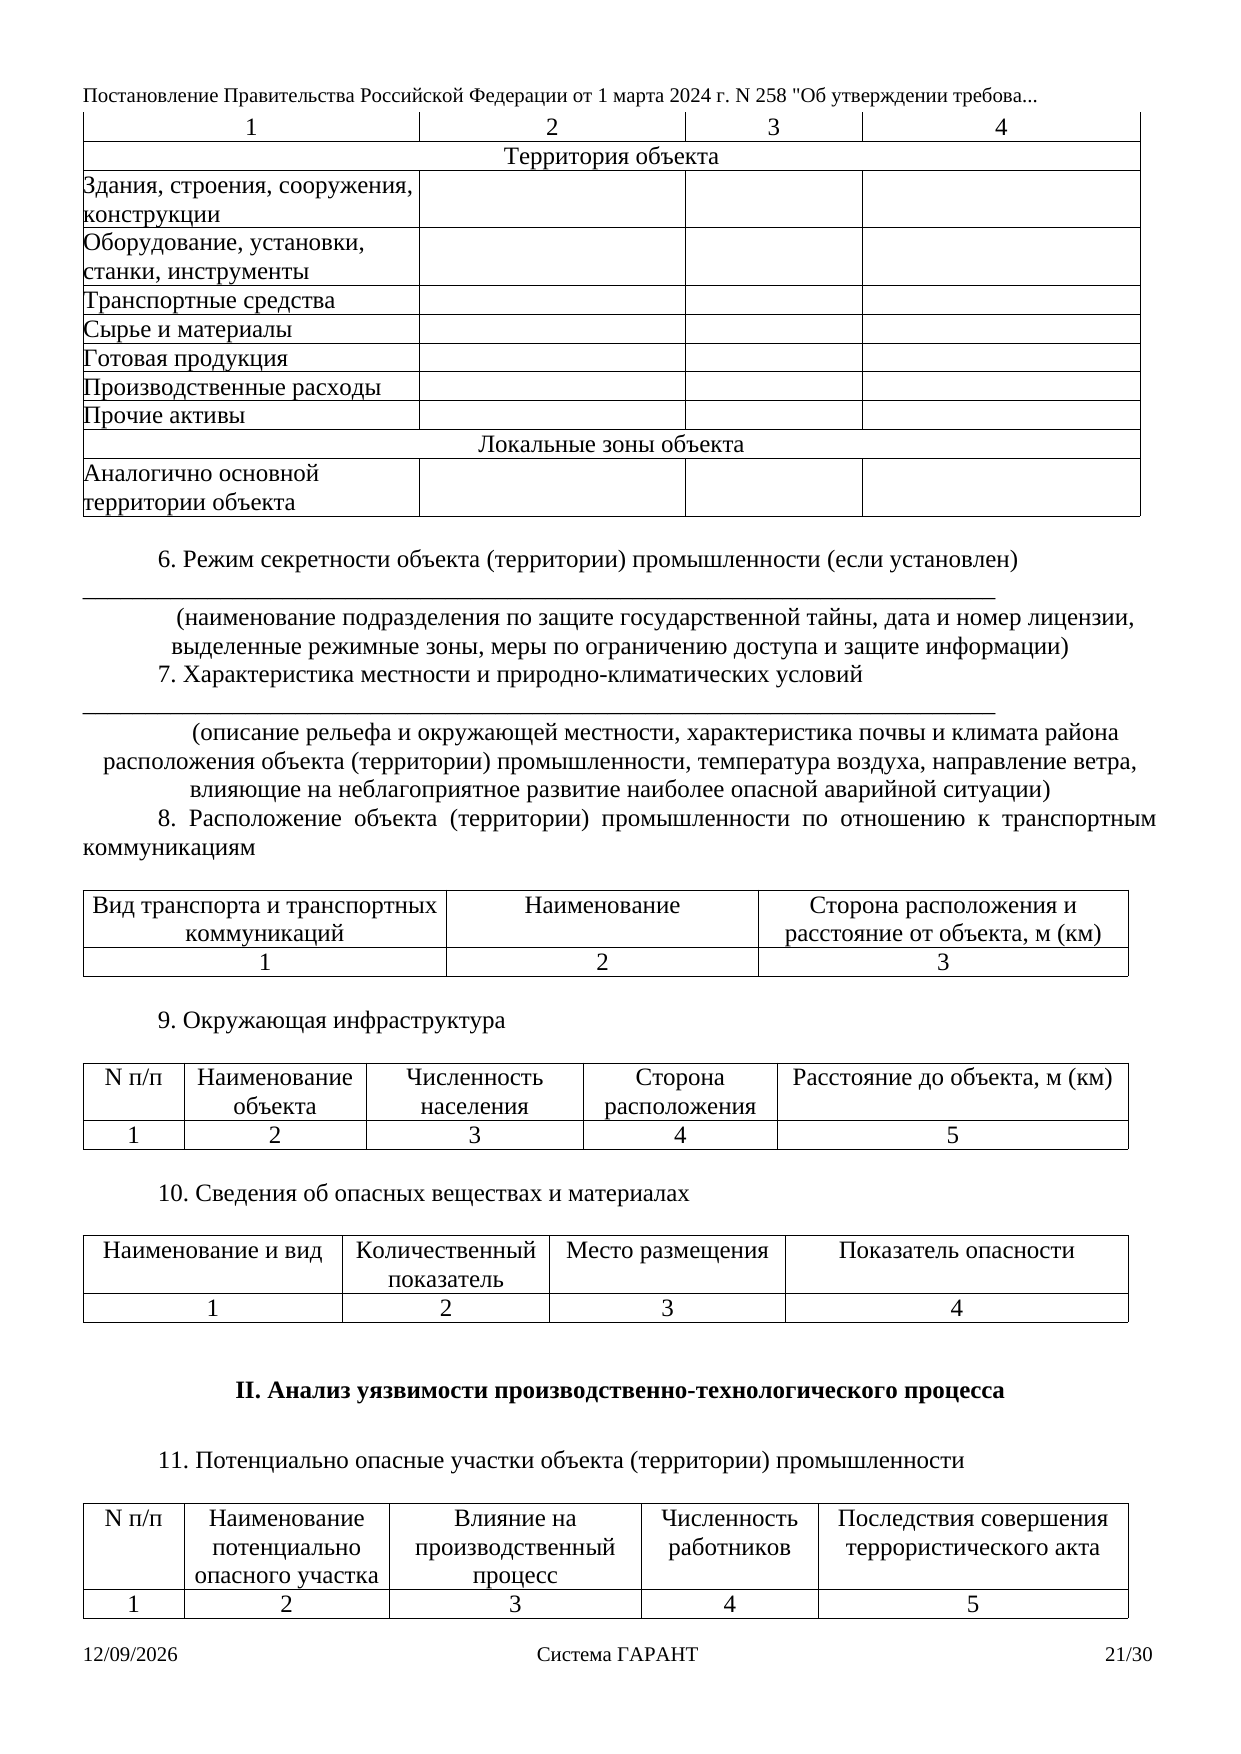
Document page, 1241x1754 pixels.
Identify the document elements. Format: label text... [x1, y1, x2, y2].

table_header Наименование объекта [185, 1064, 366, 1120]
table_header Последствия совершения террористического акта [819, 1504, 1128, 1589]
table_cell Аналогично основной территории объекта [84, 459, 419, 516]
table_cell [420, 344, 685, 371]
table_header Показатель опасности [786, 1236, 1128, 1293]
text 9. Окружающая инфраструктура [83, 1005, 1157, 1034]
table_cell [863, 286, 1140, 314]
table_cell [863, 344, 1140, 371]
table_header Место размещения [550, 1236, 785, 1293]
table_cell [420, 286, 685, 314]
table_cell 2 [185, 1121, 366, 1149]
table_cell Готовая продукция [84, 344, 419, 371]
table_header Численность населения [367, 1064, 583, 1120]
table_header Наименование и вид [84, 1236, 342, 1293]
table_cell Сырье и материалы [84, 315, 419, 343]
table_cell [863, 315, 1140, 343]
table_header N п/п [84, 1064, 184, 1120]
table_cell Производственные расходы [84, 372, 419, 400]
table_cell [686, 228, 862, 285]
table_cell 2 [447, 948, 758, 976]
text 6. Режим секретности объекта (территории) промышленности (если установлен) [83, 544, 1157, 573]
table_cell [686, 401, 862, 429]
table_cell 1 [84, 112, 419, 141]
table_cell 3 [686, 112, 862, 141]
table_header Наименование потенциально опасного участка [185, 1504, 389, 1589]
table_cell 3 [367, 1121, 583, 1149]
table_cell 2 [420, 112, 685, 141]
text _________________________________________________________________________ [83, 688, 1157, 717]
table_cell 1 [84, 948, 446, 976]
table_header Влияние на производственный процесс [390, 1504, 641, 1589]
text _________________________________________________________________________ [83, 573, 1157, 602]
table_cell 4 [584, 1121, 777, 1149]
table_cell [686, 286, 862, 314]
table_cell [863, 459, 1140, 516]
table_header Количественный показатель [343, 1236, 549, 1293]
table_cell [420, 372, 685, 400]
table_cell Оборудование, установки, станки, инструменты [84, 228, 419, 285]
table_cell 4 [863, 112, 1140, 141]
table_cell 3 [390, 1590, 641, 1618]
table_header Сторона расположения и расстояние от объекта, м (км) [759, 891, 1128, 947]
table_header N п/п [84, 1504, 184, 1589]
table_cell 4 [642, 1590, 818, 1618]
text 10. Сведения об опасных веществах и материалах [83, 1178, 1157, 1206]
table_cell [420, 315, 685, 343]
table_cell 3 [759, 948, 1128, 976]
table_cell 1 [84, 1121, 184, 1149]
table_cell Территория объекта [84, 142, 1140, 170]
table_cell [420, 459, 685, 516]
table_cell 3 [550, 1294, 785, 1322]
table_cell 2 [185, 1590, 389, 1618]
table_cell [863, 372, 1140, 400]
text 8. Расположение объекта (территории) промышленности по отношению к транспортным коммуникациям [83, 803, 1157, 861]
table_cell [863, 171, 1140, 227]
table_cell 5 [778, 1121, 1128, 1149]
table_cell [686, 459, 862, 516]
table_header Численность работников [642, 1504, 818, 1589]
table_cell Здания, строения, сооружения, конструкции [84, 171, 419, 227]
table_cell 1 [84, 1590, 184, 1618]
table_cell 5 [819, 1590, 1128, 1618]
table_header Вид транспорта и транспортных коммуникаций [84, 891, 446, 947]
subtitle II. Анализ уязвимости производственно-технологического процесса [83, 1376, 1157, 1404]
table_cell 4 [786, 1294, 1128, 1322]
table_cell [420, 401, 685, 429]
text (описание рельефа и окружающей местности, характеристика почвы и климата района расположения объекта (территории) промышленности, температура воздуха, направление ветра, влияющие на неблагоприятное развитие наиболее опасной аварийной ситуации) [83, 717, 1157, 803]
table_cell Прочие активы [84, 401, 419, 429]
table_cell [686, 171, 862, 227]
text 7. Характеристика местности и природно-климатических условий [83, 659, 1157, 688]
table_cell [686, 315, 862, 343]
table_cell [863, 228, 1140, 285]
table_cell [420, 228, 685, 285]
table_cell Локальные зоны объекта [84, 430, 1140, 458]
table_header Расстояние до объекта, м (км) [778, 1064, 1128, 1120]
table_header Наименование [447, 891, 758, 947]
text (наименование подразделения по защите государственной тайны, дата и номер лицензии, выделенные режимные зоны, меры по ограничению доступа и защите информации) [83, 602, 1157, 659]
table_cell Транспортные средства [84, 286, 419, 314]
table_cell 2 [343, 1294, 549, 1322]
table_cell [863, 401, 1140, 429]
table_header Сторона расположения [584, 1064, 777, 1120]
table_cell [686, 372, 862, 400]
text 11. Потенциально опасные участки объекта (территории) промышленности [83, 1446, 1157, 1474]
table_cell 1 [84, 1294, 342, 1322]
table_cell [420, 171, 685, 227]
table_cell [686, 344, 862, 371]
